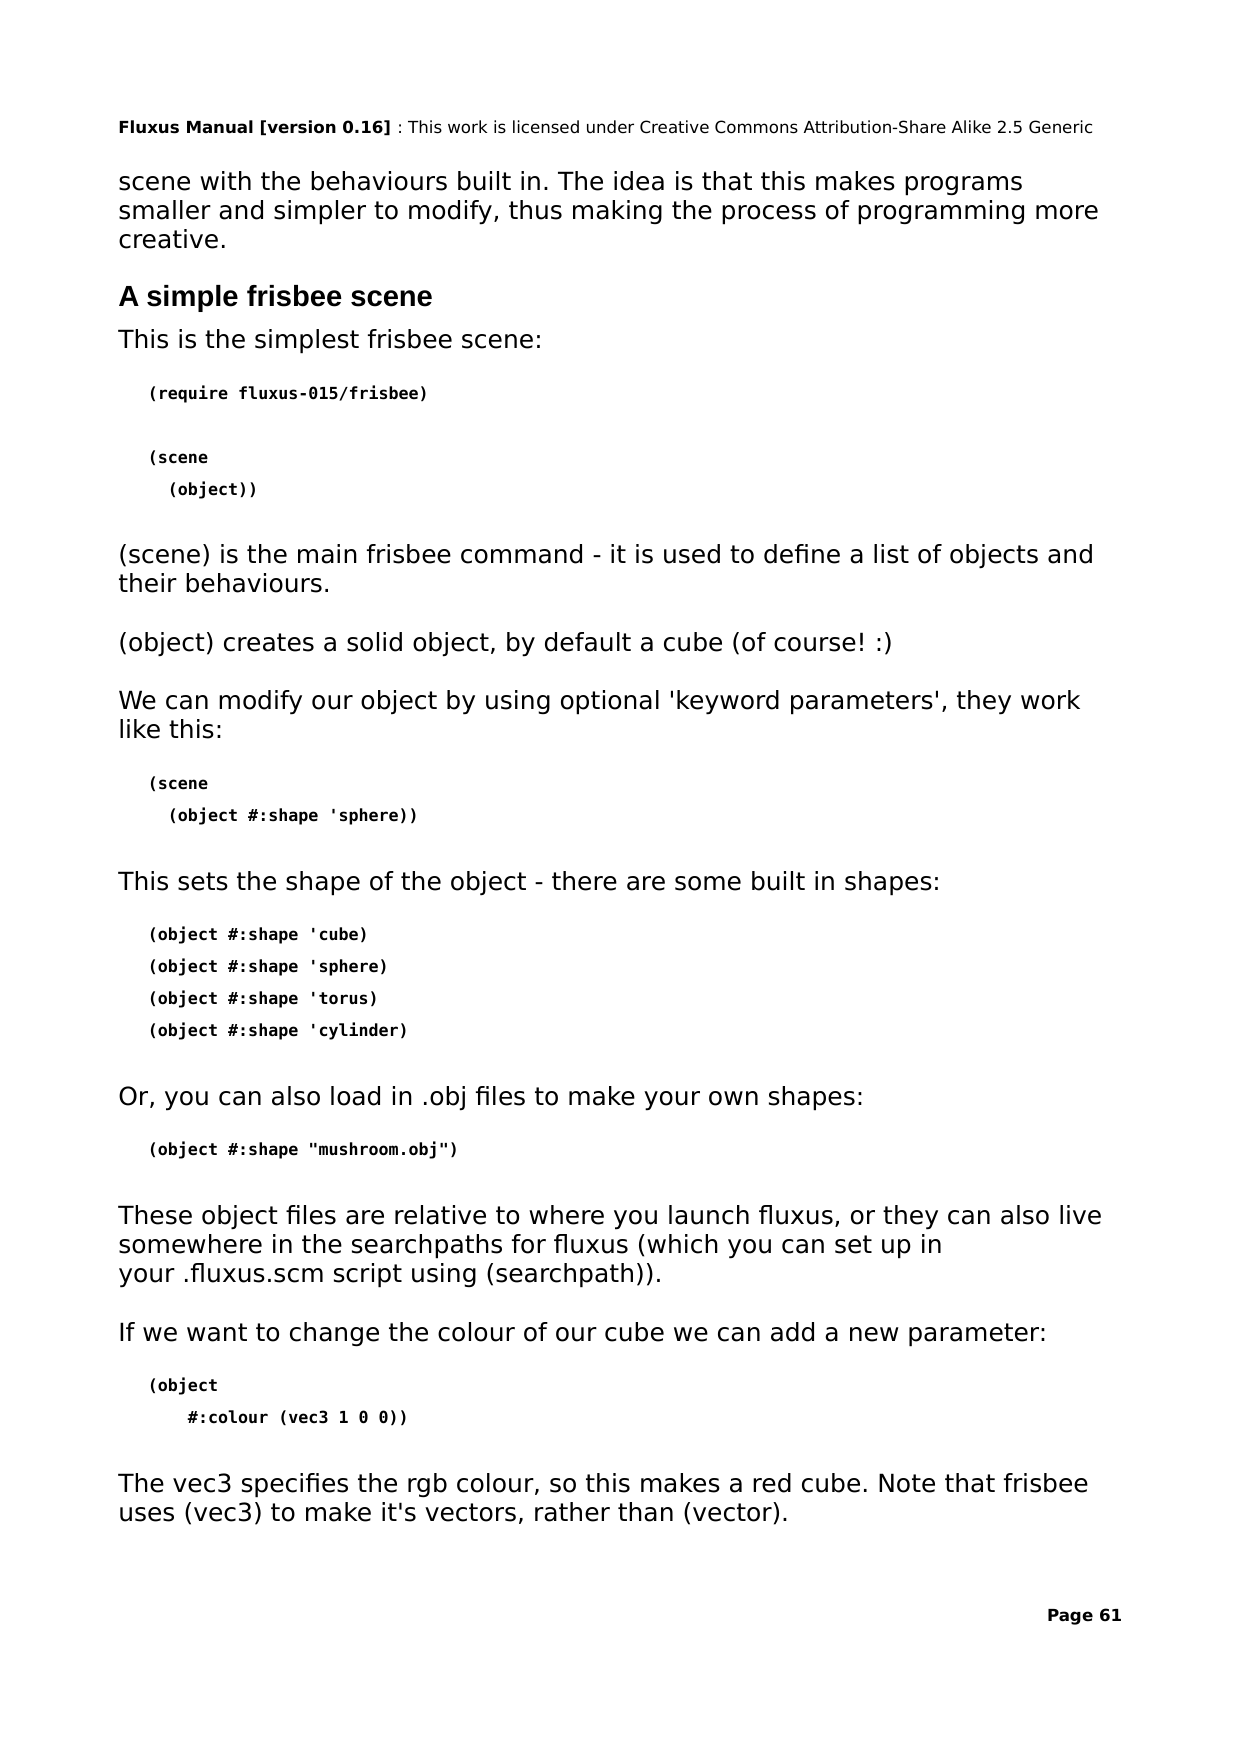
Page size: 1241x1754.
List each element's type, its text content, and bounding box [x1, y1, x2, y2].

text (scene [148, 774, 1122, 793]
text (require fluxus-015/frisbee) [148, 384, 1122, 403]
text If we want to change the colour of our cube we can add a new parameter: [118, 1318, 1122, 1347]
text (object #:shape 'cylinder) [148, 1021, 1122, 1040]
text This sets the shape of the object - there are some built in shapes: [118, 867, 1122, 896]
text (object) creates a solid object, by default a cube (of course! :) [118, 628, 1122, 657]
text #:colour (vec3 1 0 0)) [148, 1408, 1122, 1427]
text (object #:shape 'torus) [148, 989, 1122, 1008]
text (object #:shape "mushroom.obj") [148, 1140, 1122, 1159]
text This is the simplest frisbee scene: [118, 326, 1122, 355]
text (object #:shape 'sphere) [148, 957, 1122, 976]
text (scene [148, 448, 1122, 467]
text scene with the behaviours built in. The idea is that this makes programs smaller and simpler to modify, thus making the process of programming more creative. [118, 167, 1122, 254]
text (scene) is the main frisbee command - it is used to define a list of objects and their behaviours. [118, 541, 1122, 599]
text The vec3 specifies the rgb colour, so this makes a red cube. Note that frisbee uses (vec3) to make it's vectors, rather than (vector). [118, 1469, 1122, 1527]
text (object #:shape 'sphere)) [148, 806, 1122, 825]
text somewhere in the searchpaths for fluxus (which you can set up in your .fluxus.scm script using (searchpath)). [118, 1230, 1122, 1289]
text (object [148, 1376, 1122, 1396]
text These object files are relative to where you launch fluxus, or they can also live [118, 1201, 1122, 1230]
text We can modify our object by using optional 'keyword parameters', they work like this: [118, 686, 1122, 745]
text (object)) [148, 479, 1122, 499]
subtitle A simple frisbee scene [118, 279, 1122, 313]
text Or, you can also load in .obj files to make your own shapes: [118, 1082, 1122, 1111]
text (object #:shape 'cube) [148, 925, 1122, 944]
